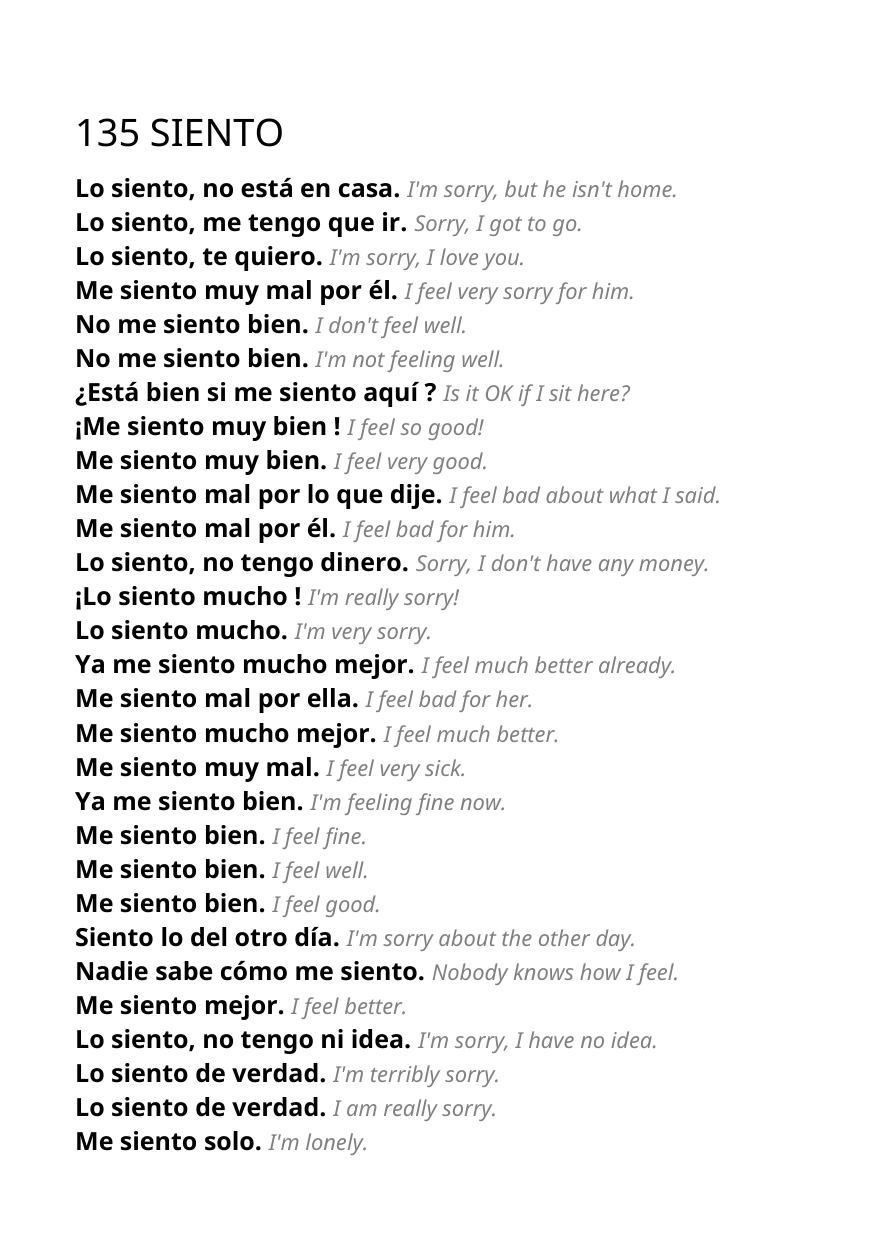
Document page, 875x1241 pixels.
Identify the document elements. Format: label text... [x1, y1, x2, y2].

text Me siento bien. I feel fine. [75, 817, 799, 851]
text Ya me siento bien. I'm feeling fine now. [75, 783, 799, 817]
text Lo siento, me tengo que ir. Sorry, I got to go. [75, 204, 799, 238]
text Lo siento mucho. I'm very sorry. [75, 613, 799, 647]
text No me siento bien. I'm not feeling well. [75, 341, 799, 374]
text Me siento solo. I'm lonely. [75, 1124, 799, 1158]
text Me siento mejor. I feel better. [75, 988, 799, 1022]
text Me siento muy bien. I feel very good. [75, 443, 799, 477]
text Lo siento, te quiero. I'm sorry, I love you. [75, 238, 799, 272]
text ¡Me siento muy bien ! I feel so good! [75, 409, 799, 443]
text Me siento mal por lo que dije. I feel bad about what I said. [75, 477, 799, 511]
text Me siento bien. I feel good. [75, 886, 799, 919]
text ¡Lo siento mucho ! I'm really sorry! [75, 579, 799, 613]
text Me siento muy mal por él. I feel very sorry for him. [75, 272, 799, 306]
text Me siento bien. I feel well. [75, 851, 799, 886]
text Nadie sabe cómo me siento. Nobody knows how I feel. [75, 954, 799, 988]
text Me siento mal por ella. I feel bad for her. [75, 681, 799, 715]
text ¿Está bien si me siento aquí ? Is it OK if I sit here? [75, 374, 799, 409]
text Me siento mucho mejor. I feel much better. [75, 715, 799, 749]
text Me siento mal por él. I feel bad for him. [75, 511, 799, 545]
text Lo siento de verdad. I'm terribly sorry. [75, 1056, 799, 1090]
text Ya me siento mucho mejor. I feel much better already. [75, 647, 799, 681]
text Me siento muy mal. I feel very sick. [75, 749, 799, 783]
text Siento lo del otro día. I'm sorry about the other day. [75, 919, 799, 954]
text Lo siento de verdad. I am really sorry. [75, 1090, 799, 1124]
text Lo siento, no está en casa. I'm sorry, but he isn't home. [75, 170, 799, 204]
subtitle 135 SIENTO [75, 106, 799, 158]
text No me siento bien. I don't feel well. [75, 306, 799, 341]
text Lo siento, no tengo ni idea. I'm sorry, I have no idea. [75, 1022, 799, 1056]
text Lo siento, no tengo dinero. Sorry, I don't have any money. [75, 545, 799, 579]
